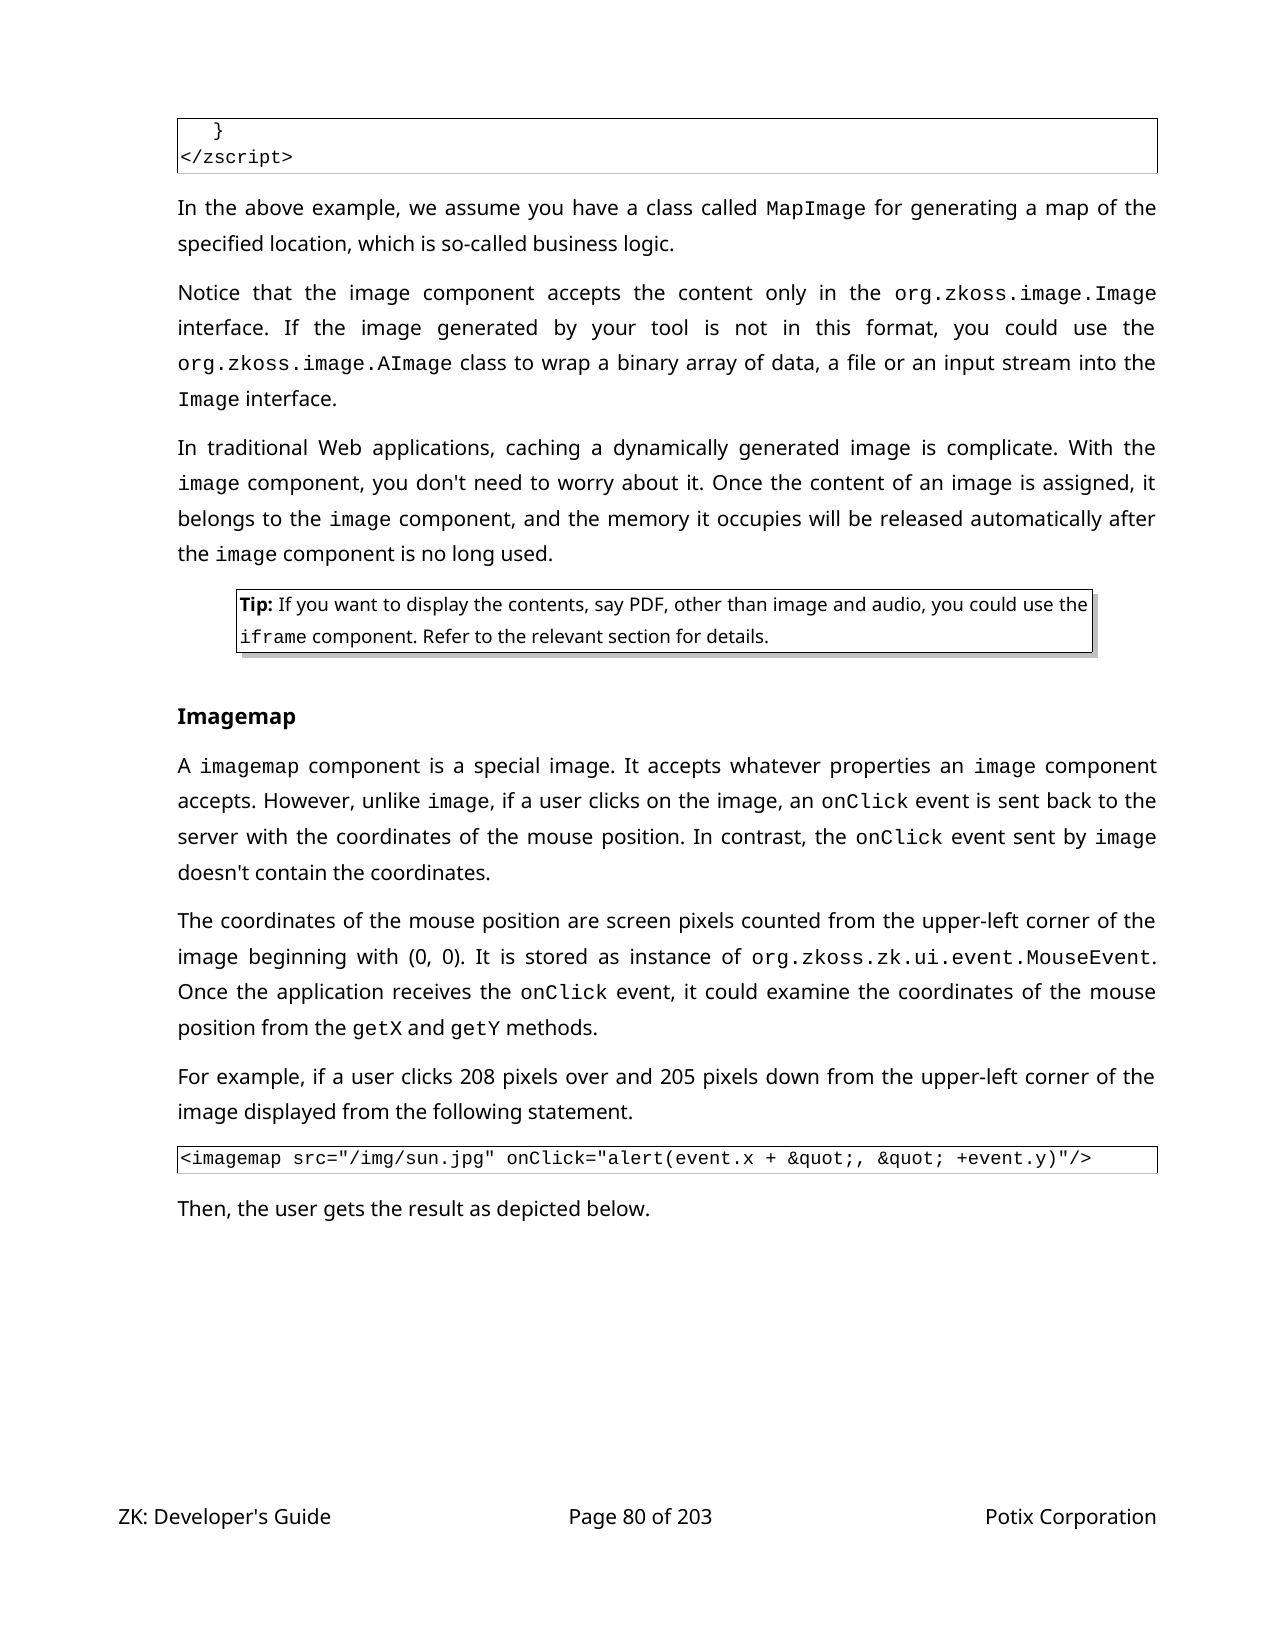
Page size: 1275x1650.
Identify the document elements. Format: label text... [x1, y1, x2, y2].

text Notice that the image component accepts the content only in the org.zkoss.image.Image interface. If the image generated by your tool is not in this format, you could use the org.zkoss.image.AImage class to wrap a binary array of data, a file or an input stream into the Image interface. [177, 278, 1157, 412]
text A imagemap component is a special image. It accepts whatever properties an image component accepts. However, unlike image, if a user clicks on the image, an onClick event is sent back to the server with the coordinates of the mouse position. In contrast, the onClick event sent by image doesn't contain the coordinates. [177, 751, 1157, 886]
text Tip: If you want to display the contents, say PDF, other than image and audio, you could use the iframe component. Refer to the relevant section for details. [237, 590, 1092, 652]
text In traditional Web applications, caching a dynamically generated image is complicate. With the image component, you don't need to worry about it. Once the content of an image is assigned, it belongs to the image component, and the memory it occupies will be released automatically after the image component is no long used. [177, 433, 1157, 568]
text Then, the user gets the result as depicted below. [177, 1194, 1157, 1222]
text The coordinates of the mouse position are screen pixels counted from the upper-left corner of the image beginning with (0, 0). It is stored as instance of org.zkoss.zk.ui.event.MouseEvent. Once the application receives the onClick event, it could examine the coordinates of the mouse position from the getX and getY methods. [177, 907, 1157, 1041]
subtitle Imagemap [177, 701, 1157, 731]
text } [178, 119, 1157, 142]
text <imagemap src="/img/sun.jpg" onClick="alert(event.x + &quot;, &quot; +event.y)"/> [178, 1147, 1157, 1173]
text </zscript> [178, 145, 1157, 173]
text For example, if a user clicks 208 pixels over and 205 pixels down from the upper-left corner of the image displayed from the following statement. [177, 1062, 1157, 1125]
text In the above example, we assume you have a class called MapImage for generating a map of the specified location, which is so-called business logic. [177, 193, 1157, 257]
